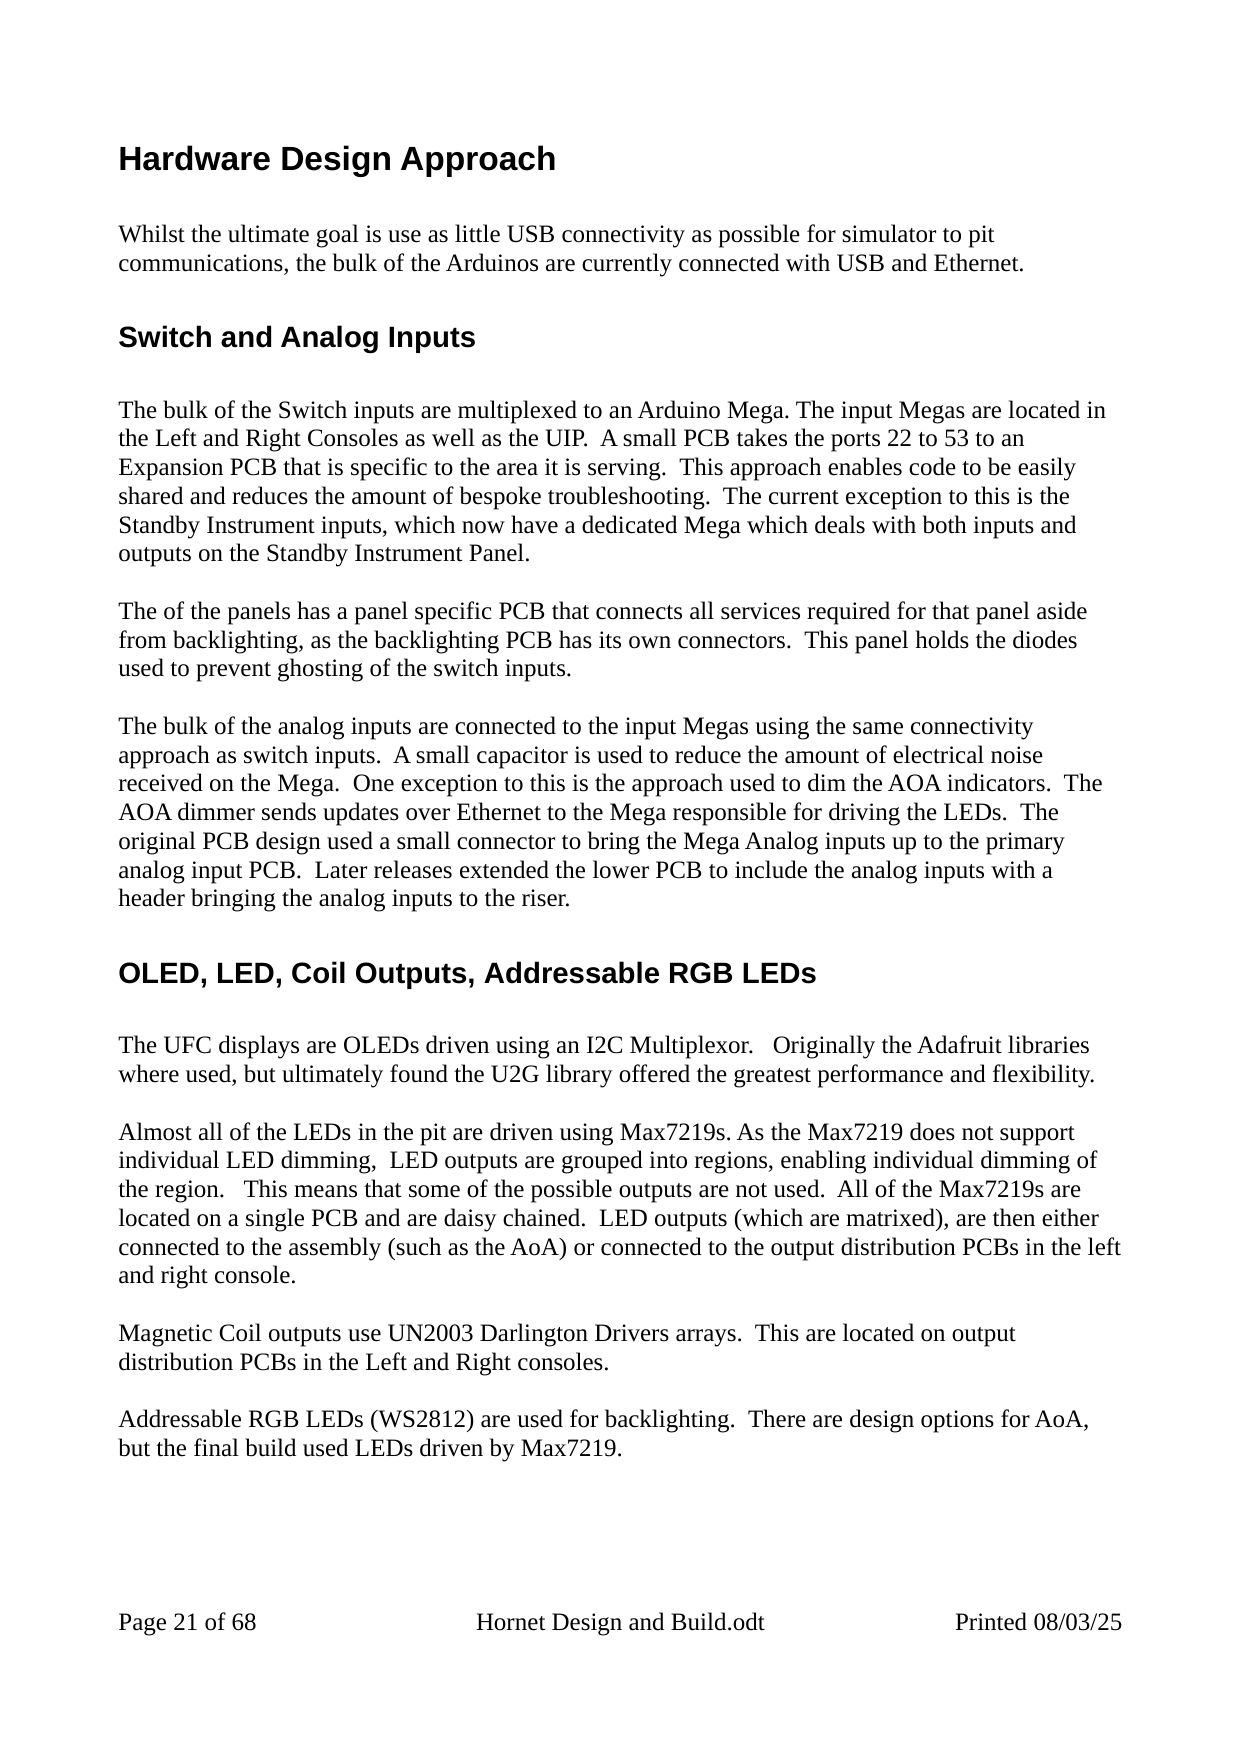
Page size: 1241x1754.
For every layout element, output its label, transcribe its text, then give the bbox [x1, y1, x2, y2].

text The bulk of the Switch inputs are multiplexed to an Arduino Mega. The input Megas are located in the Left and Right Consoles as well as the UIP. A small PCB takes the ports 22 to 53 to an Expansion PCB that is specific to the area it is serving. This approach enables code to be easily shared and reduces the amount of bespoke troubleshooting. The current exception to this is the Standby Instrument inputs, which now have a dedicated Mega which deals with both inputs and outputs on the Standby Instrument Panel. [118, 395, 1122, 567]
subtitle Hardware Design Approach [118, 139, 1122, 178]
text The of the panels has a panel specific PCB that connects all services required for that panel aside from backlighting, as the backlighting PCB has its own connectors. This panel holds the diodes used to prevent ghosting of the switch inputs. [118, 596, 1122, 682]
text Magnetic Coil outputs use UN2003 Darlington Drivers arrays. This are located on output distribution PCBs in the Left and Right consoles. [118, 1318, 1122, 1376]
text Almost all of the LEDs in the pit are driven using Max7219s. As the Max7219 does not support individual LED dimming, LED outputs are grouped into regions, enabling individual dimming of the region. This means that some of the possible outputs are not used. All of the Max7219s are located on a single PCB and are daisy chained. LED outputs (which are matrixed), are then either connected to the assembly (such as the AoA) or connected to the output distribution PCBs in the left and right console. [118, 1117, 1122, 1289]
subtitle OLED, LED, Coil Outputs, Addressable RGB LEDs [118, 956, 1122, 989]
subtitle Switch and Analog Inputs [118, 320, 1122, 353]
text The bulk of the analog inputs are connected to the input Megas using the same connectivity approach as switch inputs. A small capacitor is used to reduce the amount of electrical noise received on the Mega. One exception to this is the approach used to dim the AOA indicators. The AOA dimmer sends updates over Ethernet to the Mega responsible for driving the LEDs. The original PCB design used a small connector to bring the Mega Analog inputs up to the primary analog input PCB. Later releases extended the lower PCB to include the analog inputs with a header bringing the analog inputs to the riser. [118, 711, 1122, 912]
text The UFC displays are OLEDs driven using an I2C Multiplexor. Originally the Adafruit libraries where used, but ultimately found the U2G library offered the greatest performance and flexibility. [118, 1031, 1122, 1088]
text Whilst the ultimate goal is use as little USB connectivity as possible for simulator to pit communications, the bulk of the Arduinos are currently connected with USB and Ethernet. [118, 219, 1122, 276]
text Addressable RGB LEDs (WS2812) are used for backlighting. There are design options for AoA, but the final build used LEDs driven by Max7219. [118, 1404, 1122, 1462]
